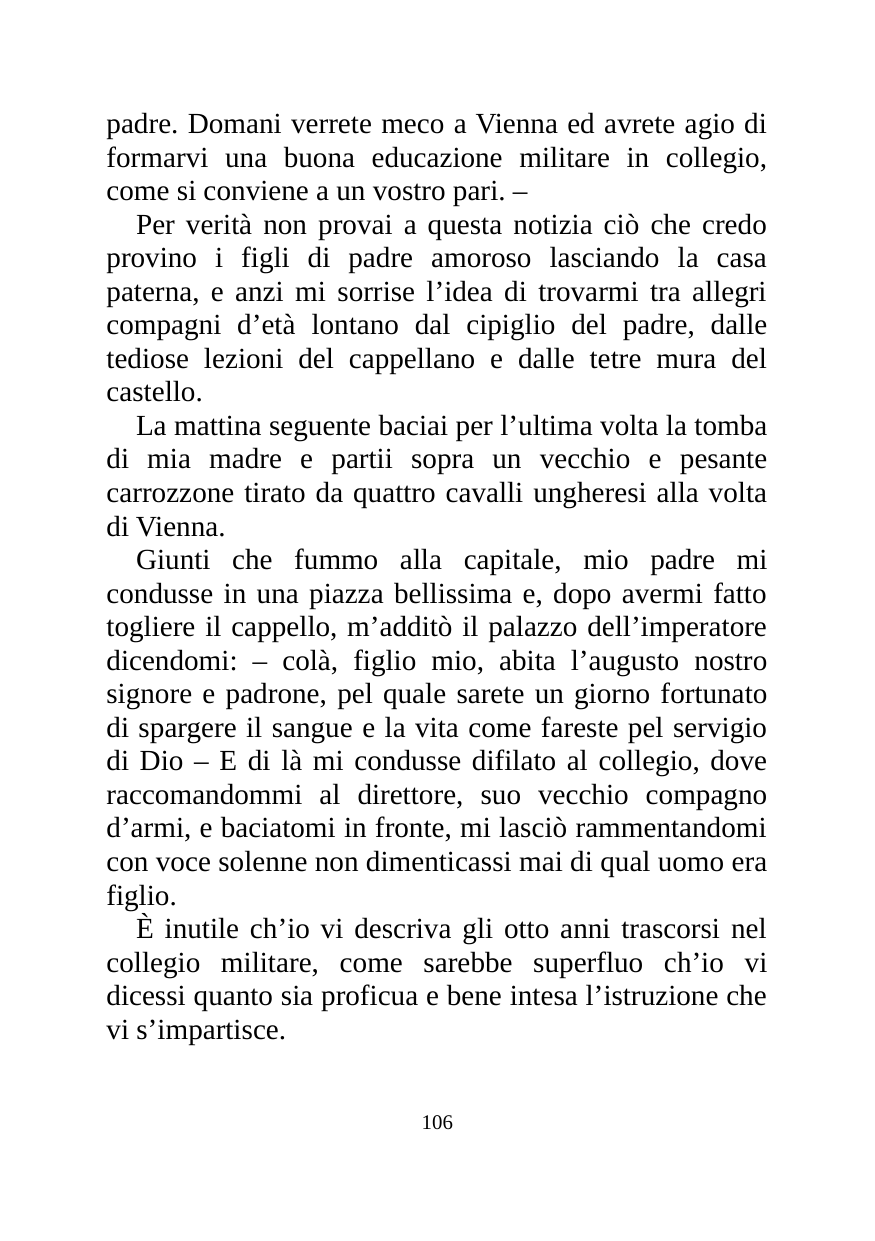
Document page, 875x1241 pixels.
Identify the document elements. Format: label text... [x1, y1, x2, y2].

text È inutile ch’io vi descriva gli otto anni trascorsi nel collegio militare, come sarebbe superfluo ch’io vi dicessi quanto sia proficua e bene intesa l’istruzione che vi s’impartisce. [106, 911, 768, 1045]
text Per verità non provai a questa notizia ciò che credo provino i figli di padre amoroso lasciando la casa paterna, e anzi mi sorrise l’idea di trovarmi tra allegri compagni d’età lontano dal cipiglio del padre, dalle tediose lezioni del cappellano e dalle tetre mura del castello. [106, 207, 768, 408]
text padre. Domani verrete meco a Vienna ed avrete agio di formarvi una buona educazione militare in collegio, come si conviene a un vostro pari. – [106, 106, 768, 207]
text Giunti che fummo alla capitale, mio padre mi condusse in una piazza bellissima e, dopo avermi fatto togliere il cappello, m’additò il palazzo dell’imperatore dicendomi: – colà, figlio mio, abita l’augusto nostro signore e padrone, pel quale sarete un giorno fortunato di spargere il sangue e la vita come fareste pel servigio di Dio – E di là mi condusse difilato al collegio, dove raccomandommi al direttore, suo vecchio compagno d’armi, e baciatomi in fronte, mi lasciò rammentandomi con voce solenne non dimenticassi mai di qual uomo era figlio. [106, 542, 768, 911]
text La mattina seguente baciai per l’ultima volta la tomba di mia madre e partii sopra un vecchio e pesante carrozzone tirato da quattro cavalli ungheresi alla volta di Vienna. [106, 408, 768, 542]
